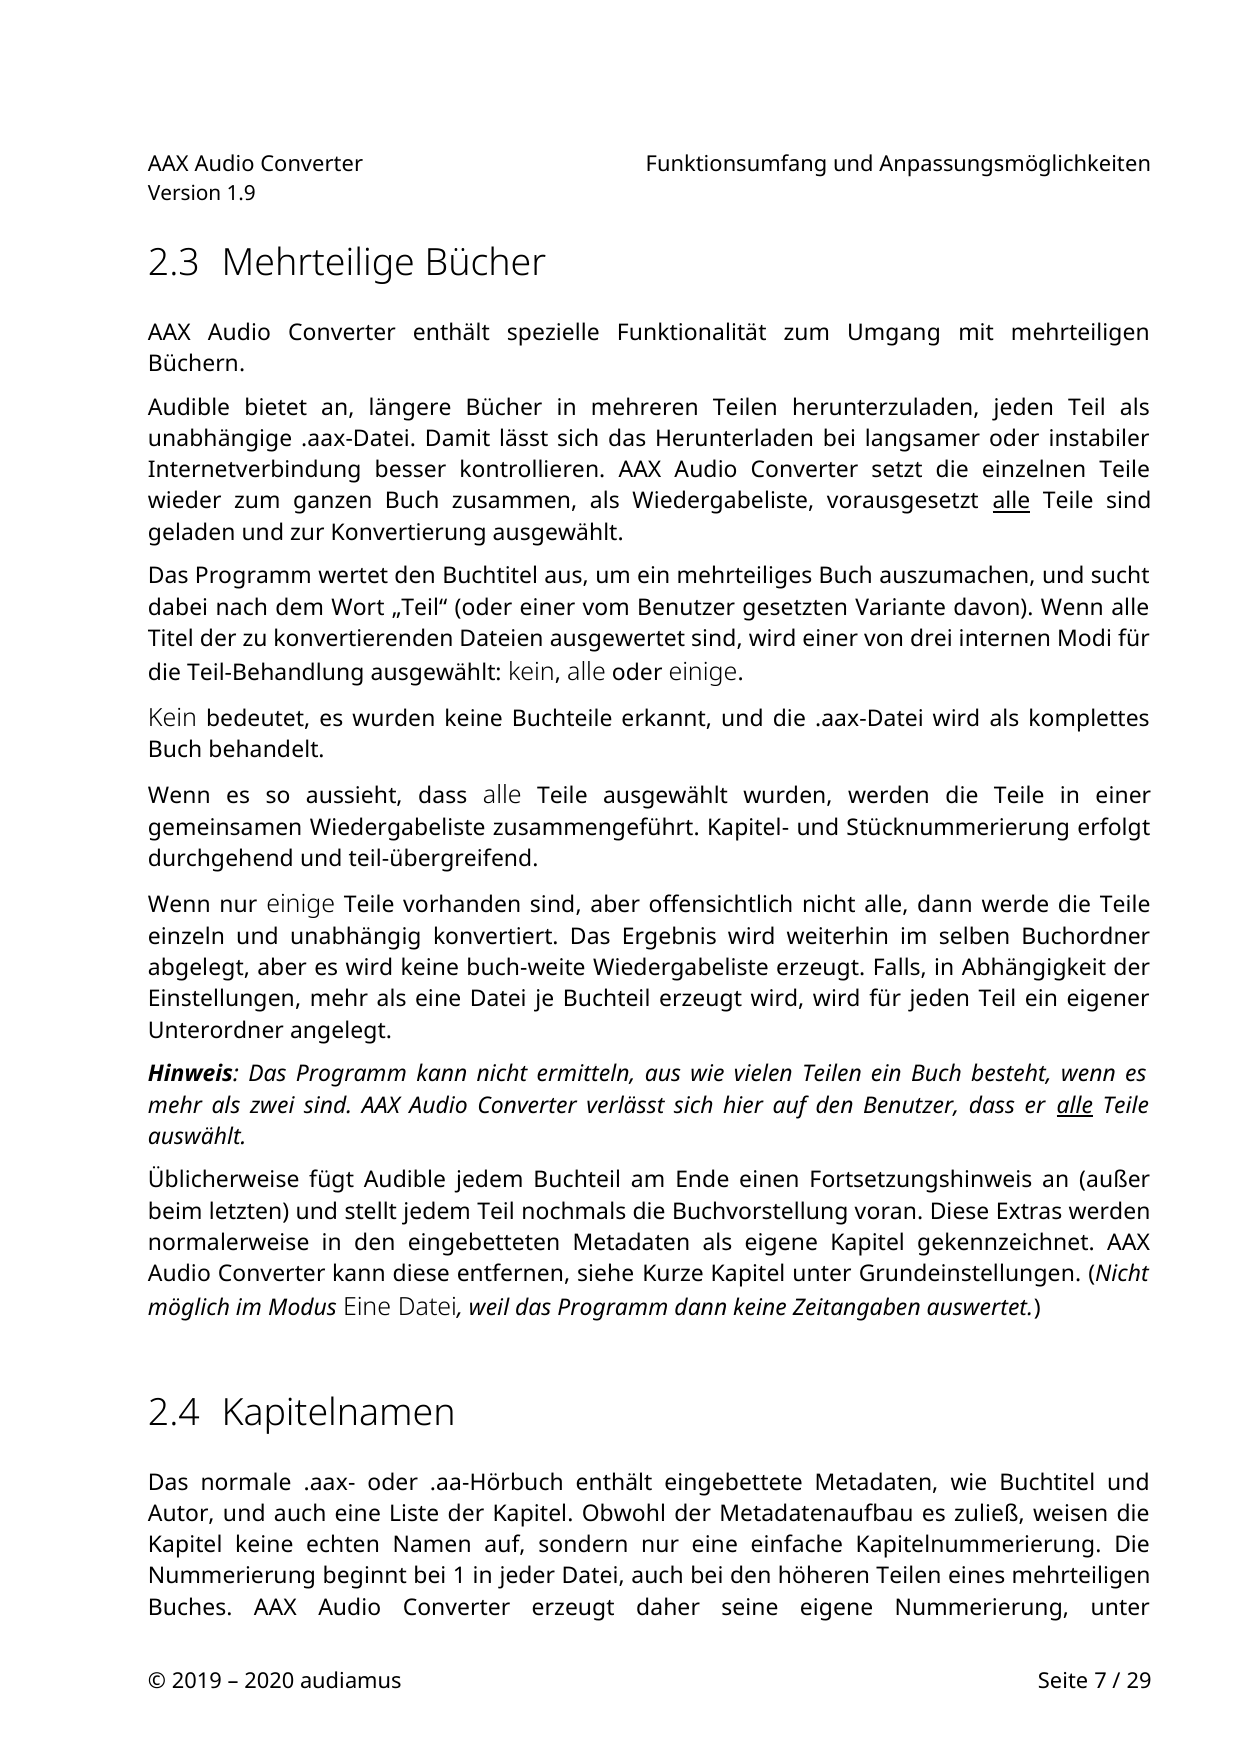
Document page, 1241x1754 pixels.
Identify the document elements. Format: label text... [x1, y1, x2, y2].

text Üblicherweise fügt Audible jedem Buchteil am Ende einen Fortsetzungshinweis an (außer beim letzten) und stellt jedem Teil nochmals die Buchvorstellung voran. Diese Extras werden normalerweise in den eingebetteten Metadaten als eigene Kapitel gekennzeichnet. AAX Audio Converter kann diese entfernen, siehe Kurze Kapitel unter Grundeinstellungen. (Nicht möglich im Modus Eine Datei, weil das Programm dann keine Zeitangaben auswertet.) [148, 1163, 1152, 1322]
text Das normale .aax- oder .aa-Hörbuch enthält eingebettete Metadaten, wie Buchtitel und Autor, und auch eine Liste der Kapitel. Obwohl der Metadatenaufbau es zuließ, weisen die Kapitel keine echten Namen auf, sondern nur eine einfache Kapitelnummerierung. Die Nummerierung beginnt bei 1 in jeder Datei, auch bei den höheren Teilen eines mehrteiligen Buches. AAX Audio Converter erzeugt daher seine eigene Nummerierung, unter [148, 1466, 1152, 1622]
text Audible bietet an, längere Bücher in mehreren Teilen herunterzuladen, jeden Teil als unabhängige .aax-Datei. Damit lässt sich das Herunterladen bei langsamer oder instabiler Internetverbindung besser kontrollieren. AAX Audio Converter setzt die einzelnen Teile wieder zum ganzen Buch zusammen, als Wiedergabeliste, vorausgesetzt alle Teile sind geladen und zur Konvertierung ausgewählt. [148, 391, 1152, 547]
text Das Programm wertet den Buchtitel aus, um ein mehrteiliges Buch auszumachen, und sucht dabei nach dem Wort „Teil“ (oder einer vom Benutzer gesetzten Variante davon). Wenn alle Titel der zu konvertierenden Dateien ausgewertet sind, wird einer von drei internen Modi für die Teil-Behandlung ausgewählt: kein, alle oder einige. [148, 559, 1152, 687]
text Wenn es so aussieht, dass alle Teile ausgewählt wurden, werden die Teile in einer gemeinsamen Wiedergabeliste zusammengeführt. Kapitel- und Stücknummerierung erfolgt durchgehend und teil-übergreifend. [148, 777, 1152, 873]
subtitle Kapitelnamen [148, 1385, 1152, 1436]
text AAX Audio Converter enthält spezielle Funktionalität zum Umgang mit mehrteiligen Büchern. [148, 316, 1152, 378]
text Hinweis: Das Programm kann nicht ermitteln, aus wie vielen Teilen ein Buch besteht, wenn es mehr als zwei sind. AAX Audio Converter verlässt sich hier auf den Benutzer, dass er alle Teile auswählt. [148, 1057, 1152, 1151]
text Wenn nur einige Teile vorhanden sind, aber offensichtlich nicht alle, dann werde die Teile einzeln und unabhängig konvertiert. Das Ergebnis wird weiterhin im selben Buchordner abgelegt, aber es wird keine buch-weite Wiedergabeliste erzeugt. Falls, in Abhängigkeit der Einstellungen, mehr als eine Datei je Buchteil erzeugt wird, wird für jeden Teil ein eigener Unterordner angelegt. [148, 886, 1152, 1045]
text Kein bedeutet, es wurden keine Buchteile erkannt, und die .aax-Datei wird als komplettes Buch behandelt. [148, 699, 1152, 765]
subtitle Mehrteilige Bücher [148, 235, 1152, 286]
